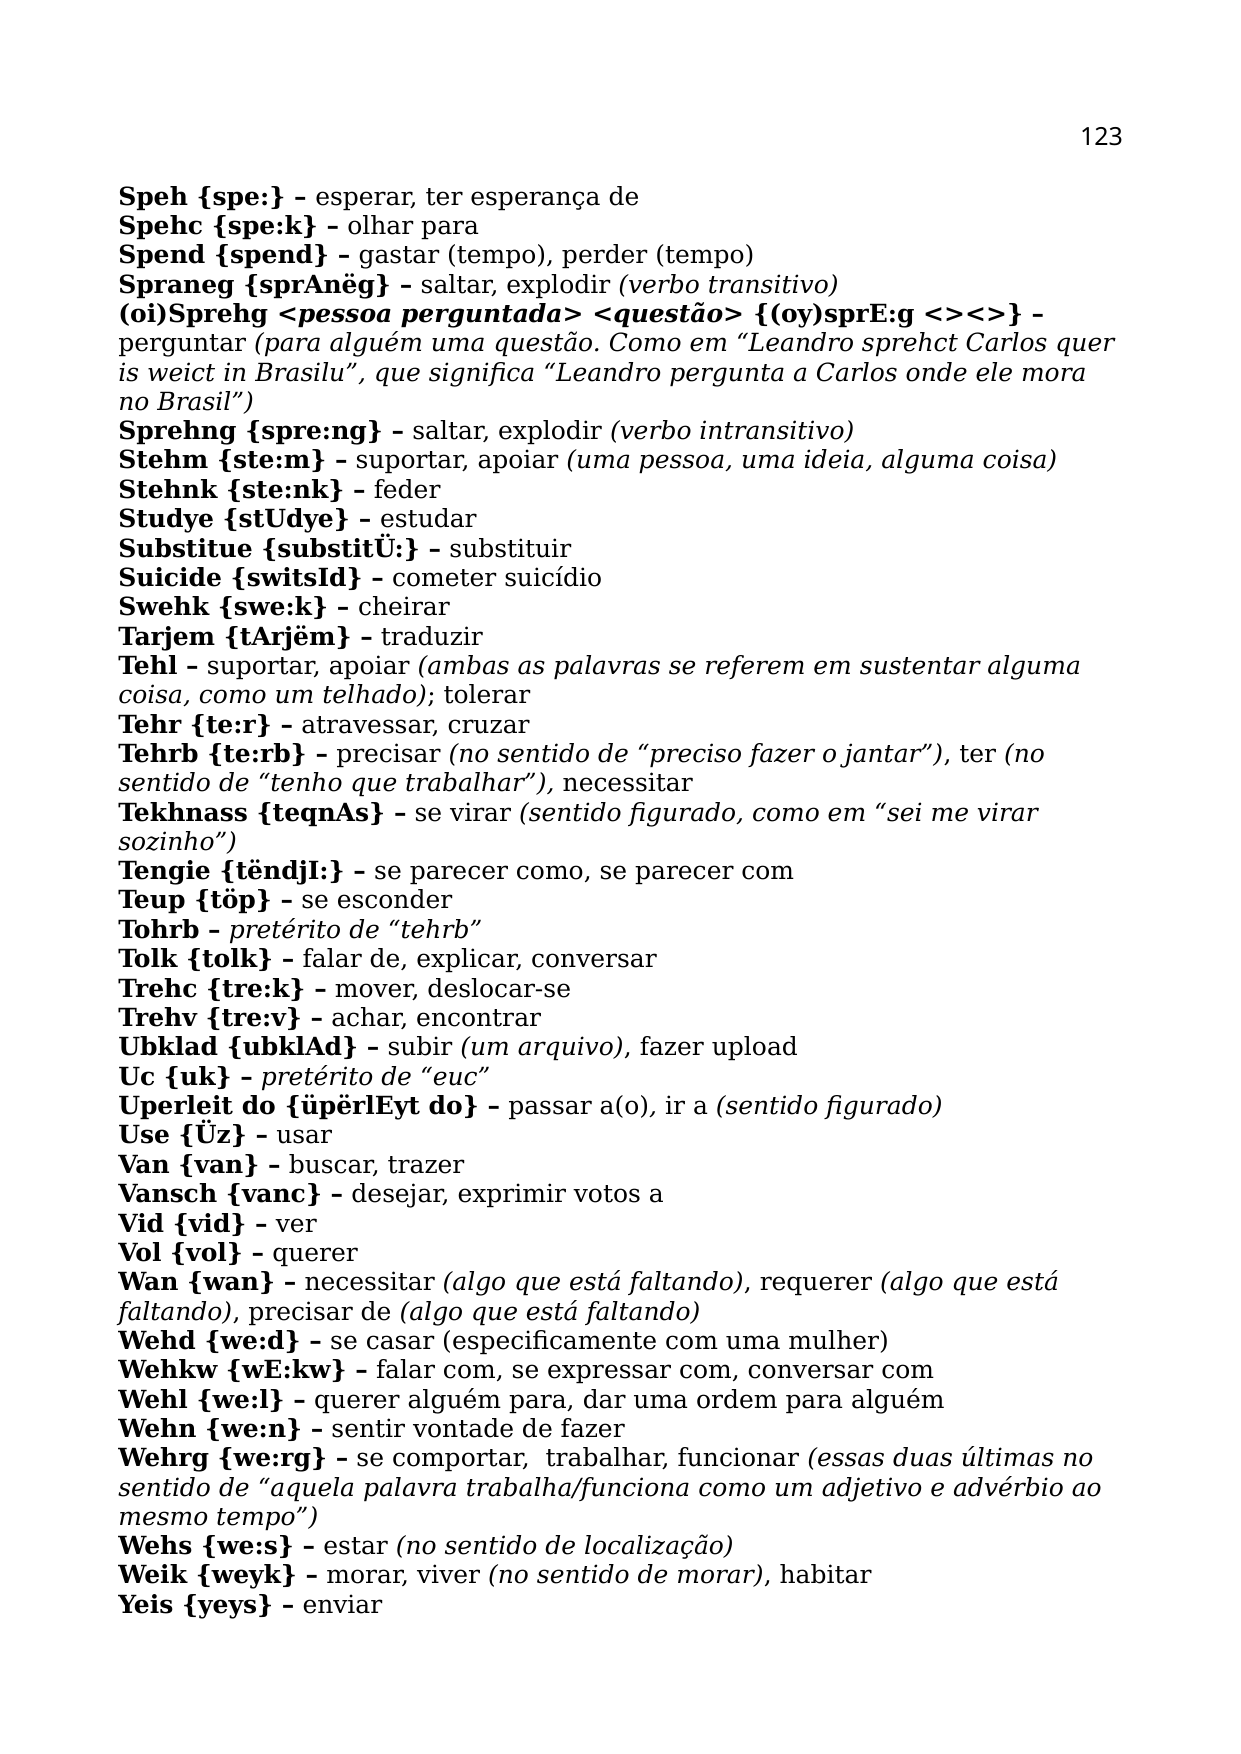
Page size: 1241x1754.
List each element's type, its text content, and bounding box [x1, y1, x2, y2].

text Uperleit do {üpërlEyt do} – passar a(o), ir a (sentido figurado) [118, 1091, 1123, 1120]
text Van {van} – buscar, trazer [118, 1150, 1123, 1179]
text Weik {weyk} – morar, viver (no sentido de morar), habitar [118, 1560, 1123, 1590]
text Studye {stUdye} – estudar [118, 504, 1123, 533]
text Ubklad {ubklAd} – subir (um arquivo), fazer upload [118, 1032, 1123, 1062]
text Sprehng {spre:ng} – saltar, explodir (verbo intransitivo) [118, 416, 1123, 445]
text Spehc {spe:k} – olhar para [118, 211, 1123, 240]
text Vid {vid} – ver [118, 1208, 1123, 1238]
text Vol {vol} – querer [118, 1238, 1123, 1267]
text Wehd {we:d} – se casar (especificamente com uma mulher) [118, 1326, 1123, 1355]
text Trehc {tre:k} – mover, deslocar-se [118, 973, 1123, 1003]
text Wehkw {wE:kw} – falar com, se expressar com, conversar com [118, 1355, 1123, 1384]
text (oi)Sprehg <pessoa perguntada> <questão> {(oy)sprE:g <><>} – perguntar (para alguém uma questão. Como em “Leandro sprehct Carlos quer is weict in Brasilu”, que significa “Leandro pergunta a Carlos onde ele mora no Brasil”) [118, 299, 1123, 416]
text Vansch {vanc} – desejar, exprimir votos a [118, 1179, 1123, 1208]
text Tehrb {te:rb} – precisar (no sentido de “preciso fazer o jantar”), ter (no sentido de “tenho que trabalhar”), necessitar [118, 739, 1123, 797]
text Tehl – suportar, apoiar (ambas as palavras se referem em sustentar alguma coisa, como um telhado); tolerar [118, 651, 1123, 709]
text Tekhnass {teqnAs} – se virar (sentido figurado, como em “sei me virar sozinho”) [118, 797, 1123, 856]
text Speh {spe:} – esperar, ter esperança de [118, 182, 1123, 211]
text Uc {uk} – pretérito de “euc” [118, 1062, 1123, 1091]
text Wan {wan} – necessitar (algo que está faltando), requerer (algo que está faltando), precisar de (algo que está faltando) [118, 1267, 1123, 1326]
text Stehm {ste:m} – suportar, apoiar (uma pessoa, uma ideia, alguma coisa) [118, 445, 1123, 475]
text Substitue {substitÜ:} – substituir [118, 533, 1123, 563]
text Tengie {tëndjI:} – se parecer como, se parecer com [118, 856, 1123, 885]
text Suicide {switsId} – cometer suicídio [118, 563, 1123, 592]
text Spend {spend} – gastar (tempo), perder (tempo) [118, 240, 1123, 270]
text Wehrg {we:rg} – se comportar, trabalhar, funcionar (essas duas últimas no sentido de “aquela palavra trabalha/funciona como um adjetivo e advérbio ao mesmo tempo”) [118, 1443, 1123, 1531]
text Yeis {yeys} – enviar [118, 1590, 1123, 1619]
text Tolk {tolk} – falar de, explicar, conversar [118, 944, 1123, 973]
text Tarjem {tArjëm} – traduzir [118, 622, 1123, 651]
text Wehn {we:n} – sentir vontade de fazer [118, 1414, 1123, 1443]
text Tehr {te:r} – atravessar, cruzar [118, 709, 1123, 739]
text Trehv {tre:v} – achar, encontrar [118, 1003, 1123, 1032]
text Wehs {we:s} – estar (no sentido de localização) [118, 1531, 1123, 1560]
text Tohrb – pretérito de “tehrb” [118, 915, 1123, 944]
text Spraneg {sprAnëg} – saltar, explodir (verbo transitivo) [118, 270, 1123, 299]
text Swehk {swe:k} – cheirar [118, 592, 1123, 622]
text Stehnk {ste:nk} – feder [118, 475, 1123, 504]
text Use {Üz} – usar [118, 1120, 1123, 1150]
text Wehl {we:l} – querer alguém para, dar uma ordem para alguém [118, 1384, 1123, 1414]
text Teup {töp} – se esconder [118, 885, 1123, 915]
